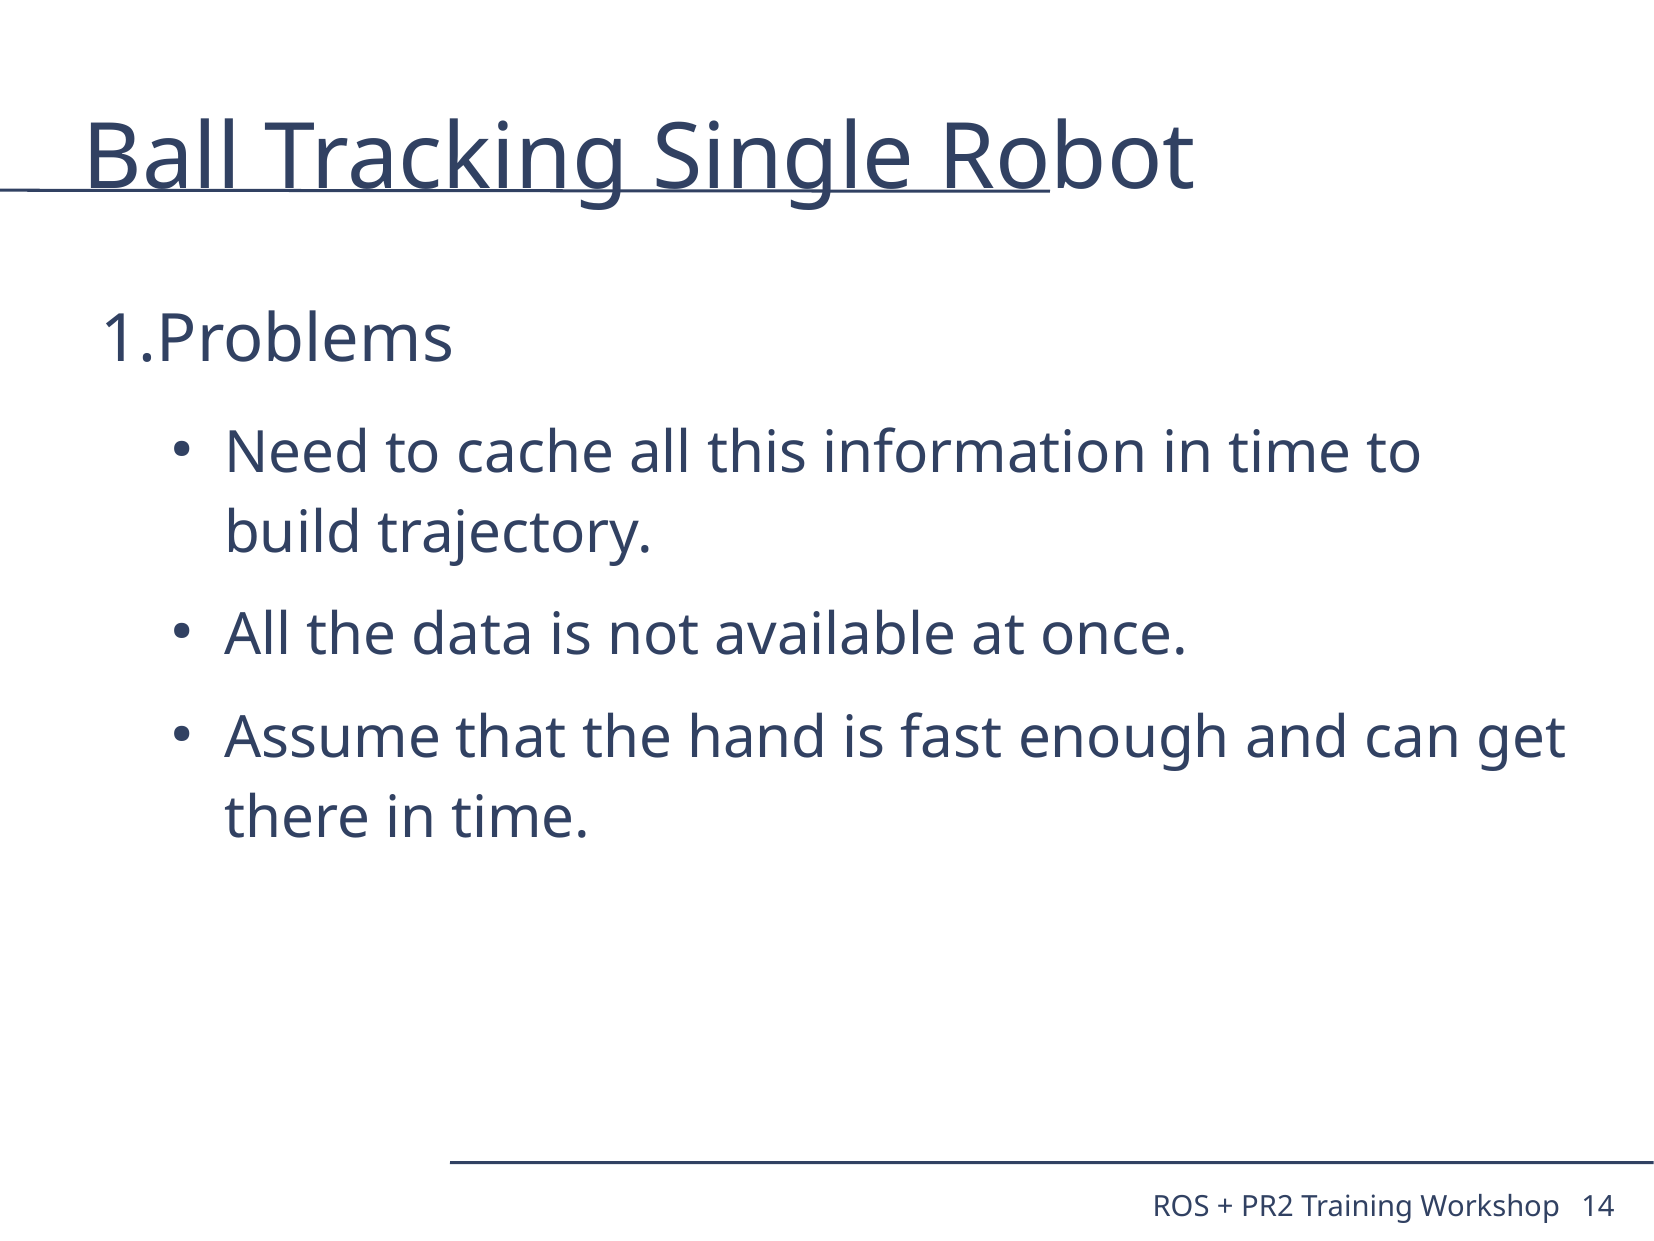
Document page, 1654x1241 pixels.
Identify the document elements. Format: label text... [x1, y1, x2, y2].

title Ball Tracking Single Robot [82, 56, 1571, 250]
list Problems Need to cache all this information in time to build trajectory. All the data is not available at once. Assume that the hand is fast enough and can get there in time. [82, 290, 1571, 1109]
